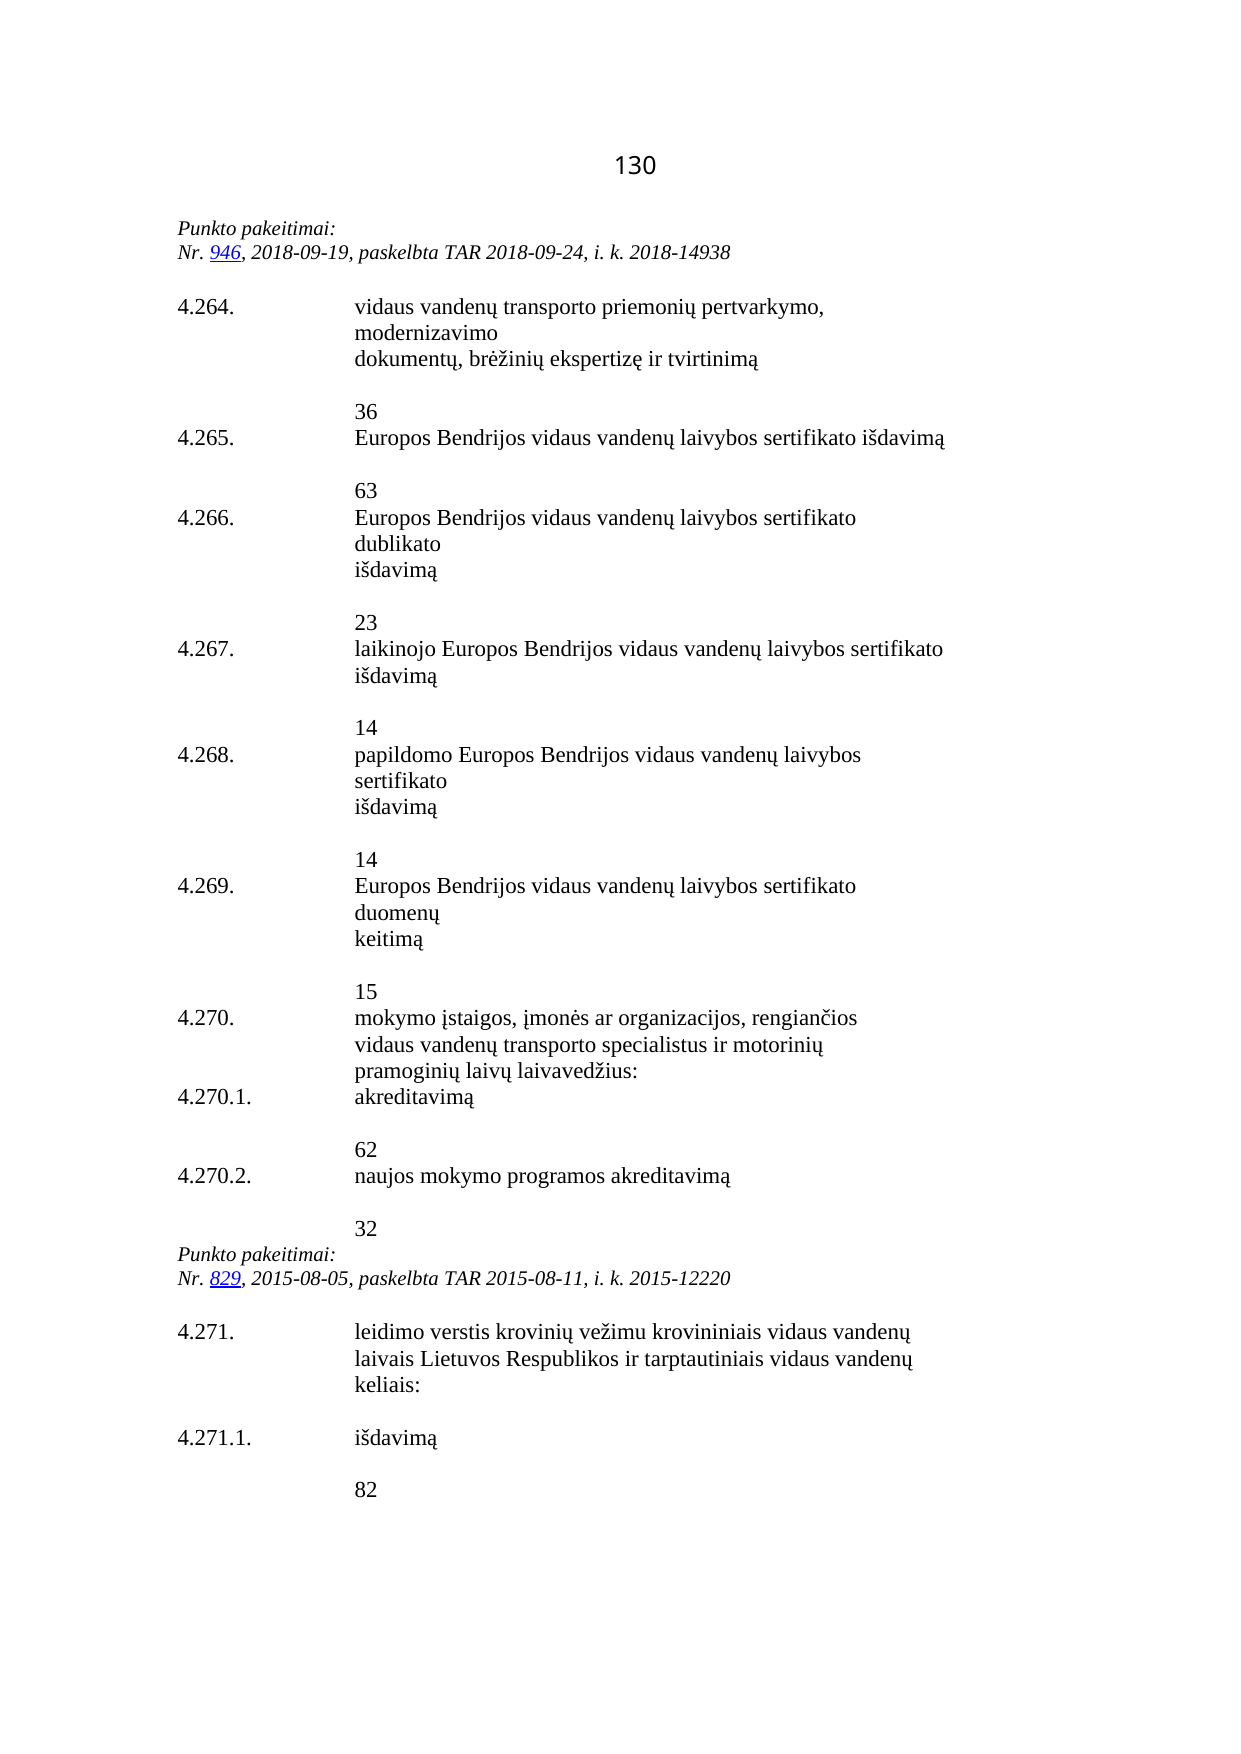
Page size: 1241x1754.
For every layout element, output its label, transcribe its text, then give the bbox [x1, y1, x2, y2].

text keitimą 15 [354, 925, 945, 1004]
text išdavimą 23 [354, 556, 945, 635]
text išdavimą 14 [354, 793, 945, 872]
text pramoginių laivų laivavedžius: [354, 1057, 886, 1083]
text 4.270.2. naujos mokymo programos akreditavimą 32 [177, 1162, 886, 1241]
text 4.269. Europos Bendrijos vidaus vandenų laivybos sertifikato duomenų [177, 872, 945, 925]
text 4.270.1. akreditavimą 62 [177, 1083, 886, 1162]
text 4.270. mokymo įstaigos, įmonės ar organizacijos, rengiančios [177, 1004, 886, 1031]
text išdavimą 14 [354, 662, 945, 741]
text 4.265. Europos Bendrijos vidaus vandenų laivybos sertifikato išdavimą 63 [177, 424, 945, 503]
text Nr. 946, 2018-09-19, paskelbta TAR 2018-09-24, i. k. 2018-14938 [177, 240, 1093, 264]
text Punkto pakeitimai: [177, 216, 1093, 240]
text keliais: [354, 1371, 945, 1424]
text 4.267. laikinojo Europos Bendrijos vidaus vandenų laivybos sertifikato [177, 635, 945, 662]
text laivais Lietuvos Respublikos ir tarptautiniais vidaus vandenų [354, 1345, 945, 1371]
text Nr. 829, 2015-08-05, paskelbta TAR 2015-08-11, i. k. 2015-12220 [177, 1266, 1093, 1289]
text 4.271. leidimo verstis krovinių vežimu krovininiais vidaus vandenų [177, 1318, 945, 1345]
text vidaus vandenų transporto specialistus ir motorinių [354, 1031, 886, 1057]
text 4.266. Europos Bendrijos vidaus vandenų laivybos sertifikato dublikato [177, 503, 945, 556]
text dokumentų, brėžinių ekspertizę ir tvirtinimą 36 [354, 345, 945, 424]
text 4.271.1. išdavimą 82 [177, 1424, 945, 1503]
text Punkto pakeitimai: [177, 1241, 1093, 1266]
text 4.264. vidaus vandenų transporto priemonių pertvarkymo, modernizavimo [177, 293, 945, 345]
text 4.268. papildomo Europos Bendrijos vidaus vandenų laivybos sertifikato [177, 741, 945, 793]
